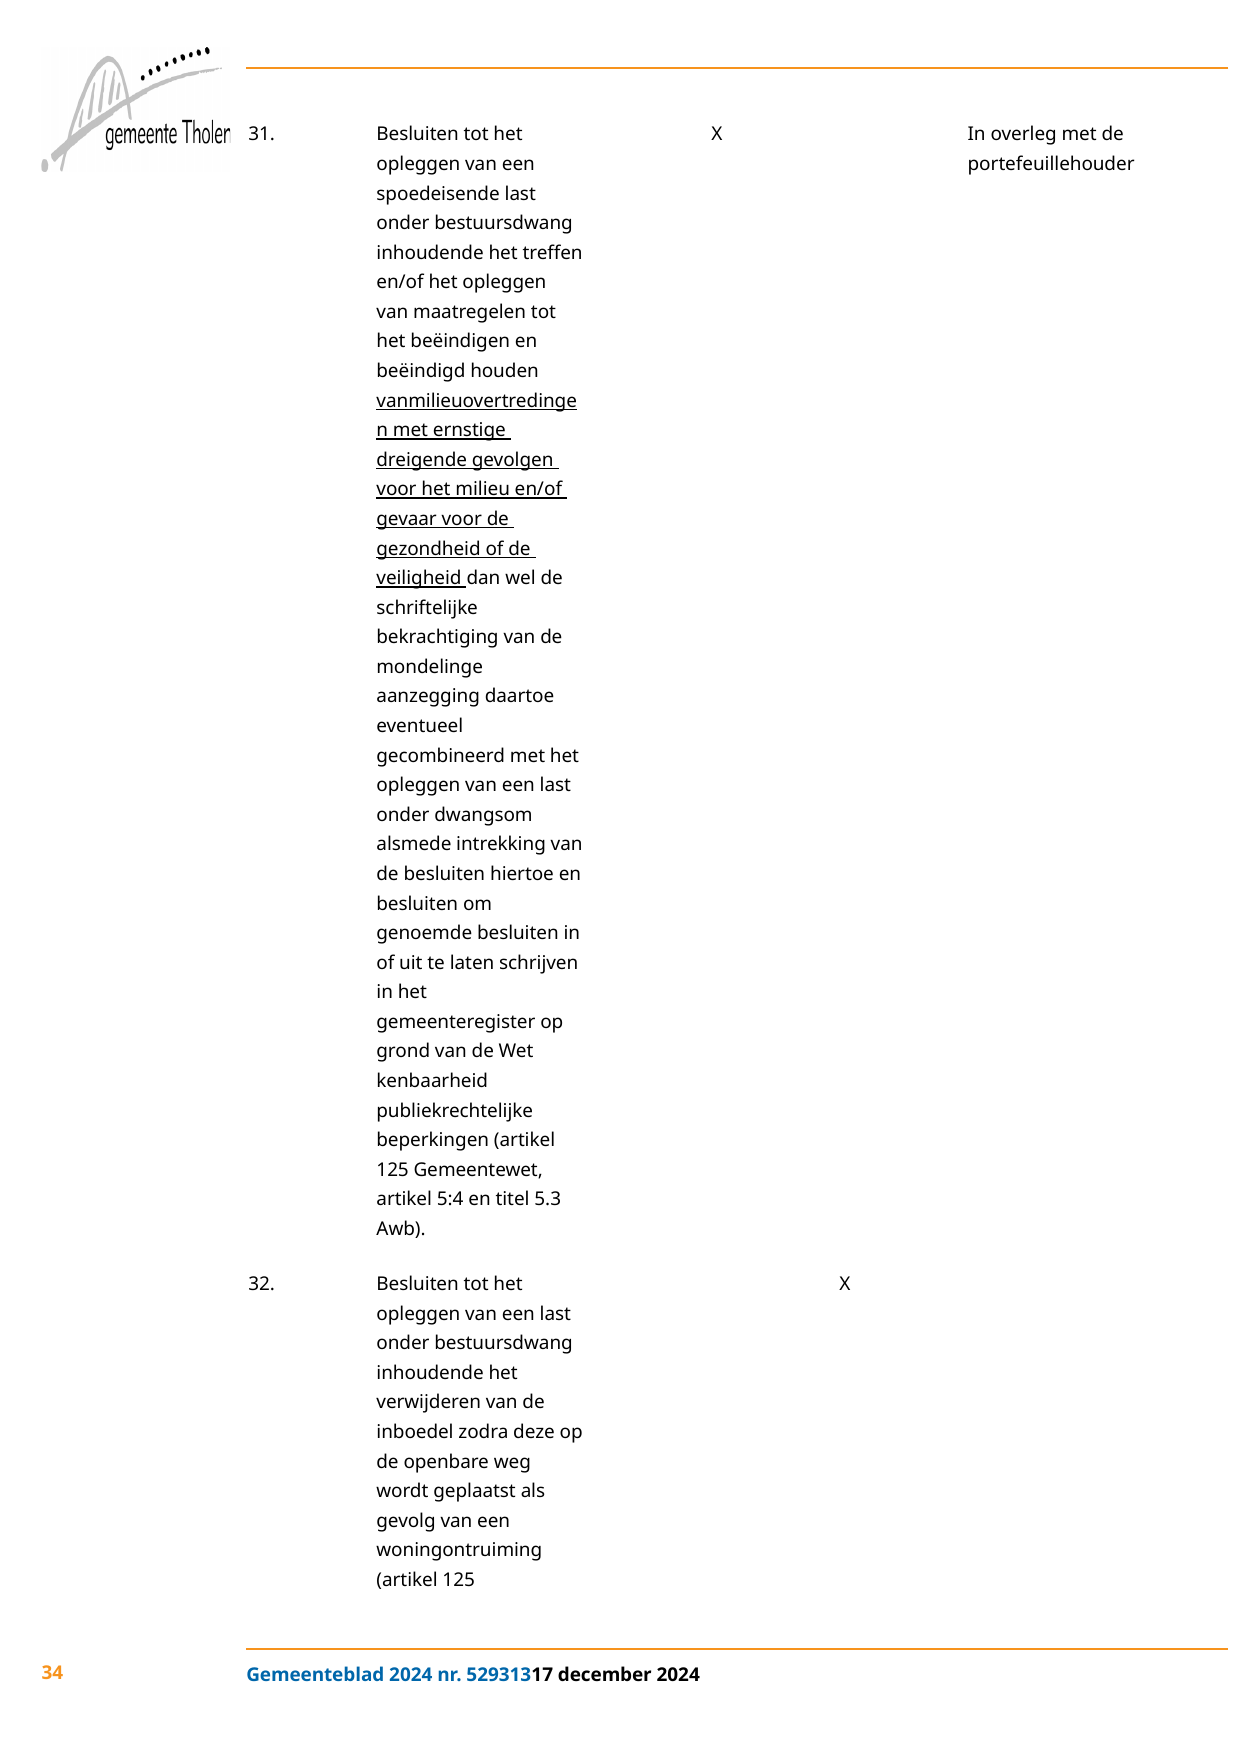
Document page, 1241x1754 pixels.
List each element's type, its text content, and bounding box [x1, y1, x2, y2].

table_cell X [711, 121, 839, 1270]
table_cell 31. [248, 121, 376, 1270]
table_cell [839, 121, 967, 1270]
table_cell [839, 95, 967, 121]
table_cell In overleg met de portefeuillehouder [968, 121, 1152, 1270]
table_cell Besluiten tot het opleggen van een last onder bestuursdwang inhoudende het verwijderen van de inboedel zodra deze op de openbare weg wordt geplaatst als gevolg van een woningontruiming (artikel 125 [376, 1270, 583, 1592]
table_cell [583, 95, 711, 121]
table_cell [583, 1270, 711, 1592]
table_cell [968, 95, 1152, 121]
picture [41, 47, 231, 172]
table_cell [968, 1270, 1152, 1592]
table_cell [711, 1270, 839, 1592]
table_cell [248, 95, 376, 121]
table_cell 32. [248, 1270, 376, 1592]
table_cell [711, 95, 839, 121]
table_cell Besluiten tot het opleggen van een spoedeisende last onder bestuursdwang inhoudende het treffen en/of het opleggen van maatregelen tot het beëindigen en beëindigd houden vanmilieuovertredingen met ernstige dreigende gevolgen voor het milieu en/of gevaar voor de gezondheid of de veiligheid dan wel de schriftelijke bekrachtiging van de mondelinge aanzegging daartoe eventueel gecombineerd met het opleggen van een last onder dwangsom alsmede intrekking van de besluiten hiertoe en besluiten om genoemde besluiten in of uit te laten schrijven in het gemeenteregister op grond van de Wet kenbaarheid publiekrechtelijke beperkingen (artikel 125 Gemeentewet, artikel 5:4 en titel 5.3 Awb). [376, 121, 583, 1270]
table_cell X [839, 1270, 967, 1592]
table_cell [583, 121, 711, 1270]
